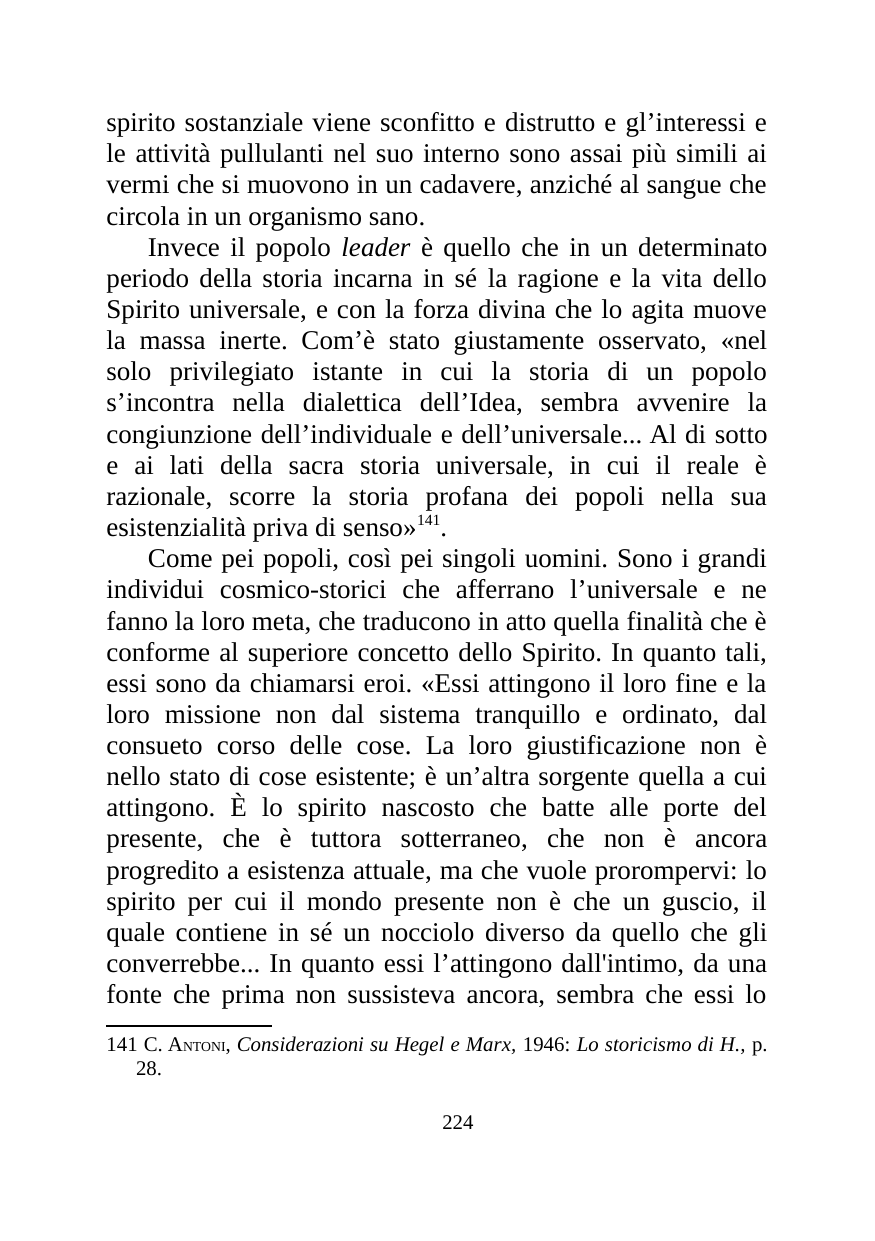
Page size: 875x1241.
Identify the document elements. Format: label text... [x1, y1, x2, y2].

text C. Antoni, Considerazioni su Hegel e Marx, 1946: Lo storicismo di H., p. 28. [106, 1032, 768, 1080]
text Come pei popoli, così pei singoli uomini. Sono i grandi individui cosmico-storici che afferrano l’universale e ne fanno la loro meta, che traducono in atto quella finalità che è conforme al superiore concetto dello Spirito. In quanto tali, essi sono da chiamarsi eroi. «Essi attingono il loro fine e la loro missione non dal sistema tranquillo e ordinato, dal consueto corso delle cose. La loro giustificazione non è nello stato di cose esistente; è un’altra sorgente quella a cui attingono. È lo spirito nascosto che batte alle porte del presente, che è tuttora sotterraneo, che non è ancora progredito a esistenza attuale, ma che vuole prorompervi: lo spirito per cui il mondo presente non è che un guscio, il quale contiene in sé un nocciolo diverso da quello che gli converrebbe... In quanto essi l’attingono dall'intimo, da una fonte che prima non sussisteva ancora, sembra che essi lo [106, 542, 768, 1009]
text Invece il popolo leader è quello che in un determinato periodo della storia incarna in sé la ragione e la vita dello Spirito universale, e con la forza divina che lo agita muove la massa inerte. Com’è stato giustamente osservato, «nel solo privilegiato istante in cui la storia di un popolo s’incontra nella dialettica dell’Idea, sembra avvenire la congiunzione dell’individuale e dell’universale... Al di sotto e ai lati della sacra storia universale, in cui il reale è razionale, scorre la storia profana dei popoli nella sua esistenzialità priva di senso». [106, 231, 768, 542]
text spirito sostanziale viene sconfitto e distrutto e gl’interessi e le attività pullulanti nel suo interno sono assai più simili ai vermi che si muovono in un cadavere, anziché al sangue che circola in un organismo sano. [106, 106, 768, 231]
